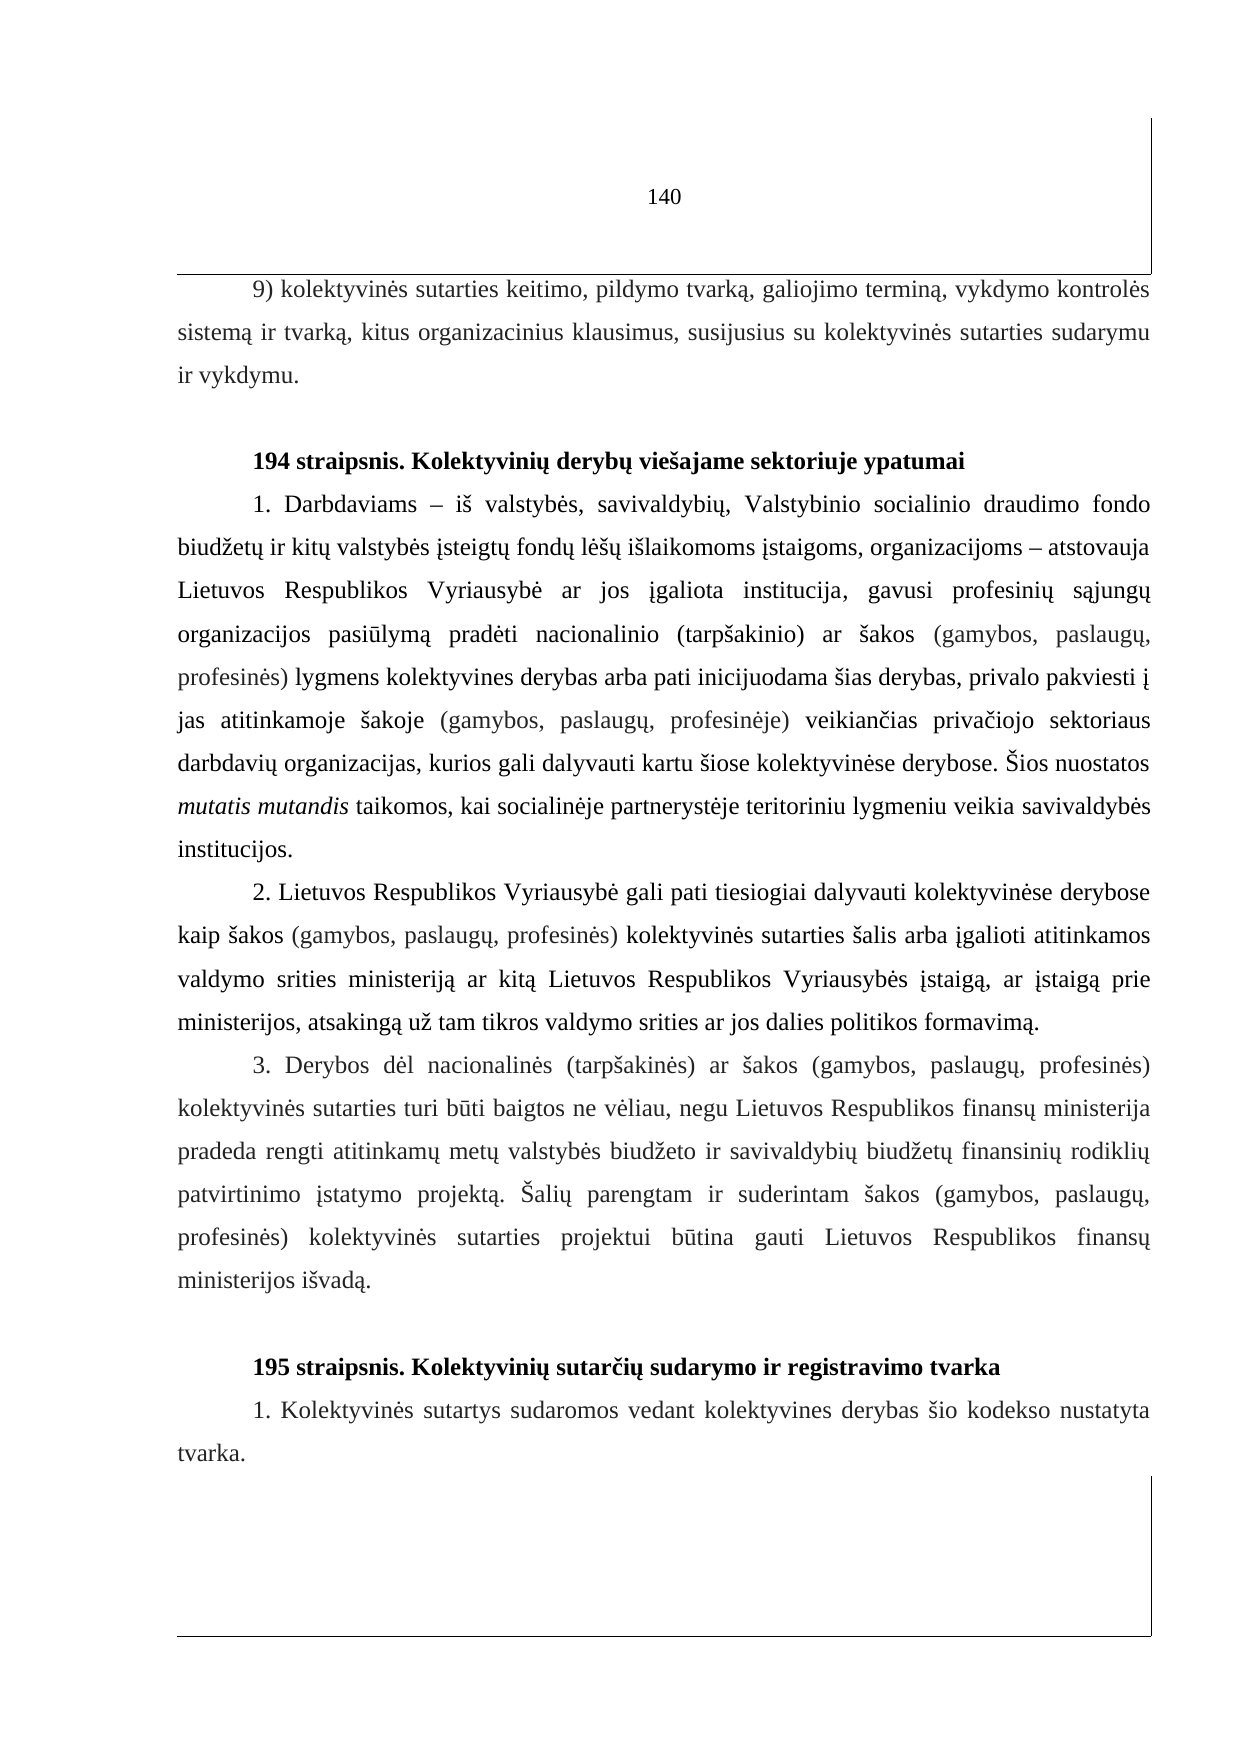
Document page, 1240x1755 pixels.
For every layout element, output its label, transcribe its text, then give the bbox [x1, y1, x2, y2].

text 2. Lietuvos Respublikos Vyriausybė gali pati tiesiogiai dalyvauti kolektyvinėse derybose kaip šakos (gamybos, paslaugų, profesinės) kolektyvinės sutarties šalis arba įgalioti atitinkamos valdymo srities ministeriją ar kitą Lietuvos Respublikos Vyriausybės įstaigą, ar įstaigą prie ministerijos, atsakingą už tam tikros valdymo srities ar jos dalies politikos formavimą. [177, 877, 1151, 1036]
text 3. Derybos dėl nacionalinės (tarpšakinės) ar šakos (gamybos, paslaugų, profesinės) kolektyvinės sutarties turi būti baigtos ne vėliau, negu Lietuvos Respublikos finansų ministerija pradeda rengti atitinkamų metų valstybės biudžeto ir savivaldybių biudžetų finansinių rodiklių patvirtinimo įstatymo projektą. Šalių parengtam ir suderintam šakos (gamybos, paslaugų, profesinės) kolektyvinės sutarties projektui būtina gauti Lietuvos Respublikos finansų ministerijos išvadą. [177, 1050, 1151, 1294]
text 194 straipsnis. Kolektyvinių derybų viešajame sektoriuje ypatumai [177, 446, 1151, 475]
text 1. Kolektyvinės sutartys sudaromos vedant kolektyvines derybas šio kodekso nustatyta tvarka. [177, 1395, 1151, 1467]
text 9) kolektyvinės sutarties keitimo, pildymo tvarką, galiojimo terminą, vykdymo kontrolės sistemą ir tvarką, kitus organizacinius klausimus, susijusius su kolektyvinės sutarties sudarymu ir vykdymu. [177, 274, 1151, 389]
text 1. Darbdaviams ‒ iš valstybės, savivaldybių, Valstybinio socialinio draudimo fondo biudžetų ir kitų valstybės įsteigtų fondų lėšų išlaikomoms įstaigoms, organizacijoms ‒ atstovauja Lietuvos Respublikos Vyriausybė ar jos įgaliota institucija, gavusi profesinių sąjungų organizacijos pasiūlymą pradėti nacionalinio (tarpšakinio) ar šakos (gamybos, paslaugų, profesinės) lygmens kolektyvines derybas arba pati inicijuodama šias derybas, privalo pakviesti į jas atitinkamoje šakoje (gamybos, paslaugų, profesinėje) veikiančias privačiojo sektoriaus darbdavių organizacijas, kurios gali dalyvauti kartu šiose kolektyvinėse derybose. Šios nuostatos mutatis mutandis taikomos, kai socialinėje partnerystėje teritoriniu lygmeniu veikia savivaldybės institucijos. [177, 489, 1151, 863]
text 195 straipsnis. Kolektyvinių sutarčių sudarymo ir registravimo tvarka [177, 1352, 1151, 1381]
